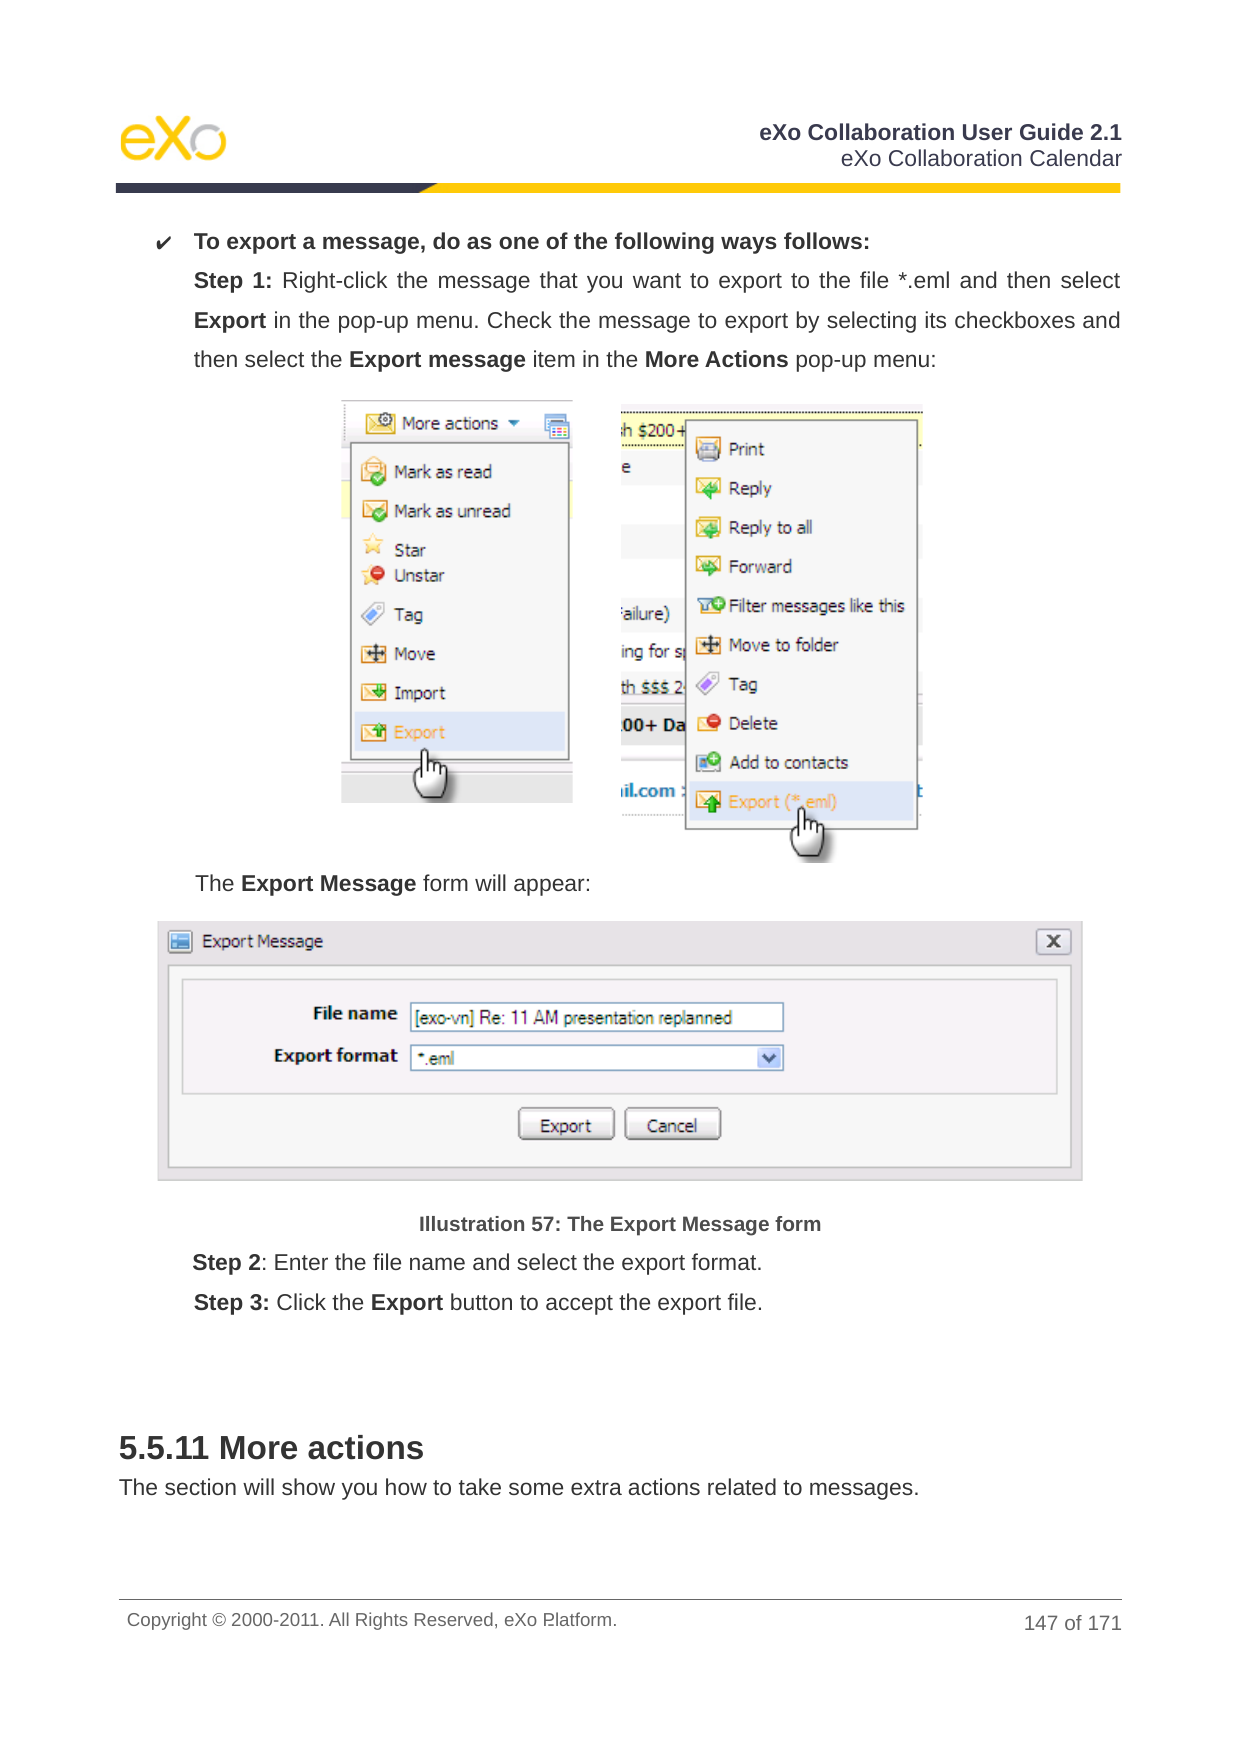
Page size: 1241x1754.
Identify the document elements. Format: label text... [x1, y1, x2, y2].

text Illustration 57: The Export Message form [157, 1181, 1084, 1236]
picture [157, 921, 1083, 1181]
text Step 2: Enter the file name and select the export format. [118, 896, 1122, 1275]
list The Export Message form will appear: [157, 386, 1122, 896]
list Step 1: Right-click the message that you want to export to the file *.eml and then select Export in the pop-up menu. Check the message to export by selecting its checkboxes and then select the Export message item in the More Actions pop-up menu: [156, 267, 1122, 372]
subtitle More actions [118, 1428, 1122, 1466]
picture [621, 404, 923, 863]
picture [115, 183, 1121, 193]
picture [341, 400, 573, 803]
list Step 3: Click the Export button to accept the export file. [156, 1288, 1122, 1315]
text The section will show you how to take some extra actions related to messages. [118, 1474, 1122, 1500]
list To export a message, do as one of the following ways follows: [156, 228, 1122, 254]
picture [120, 115, 227, 161]
